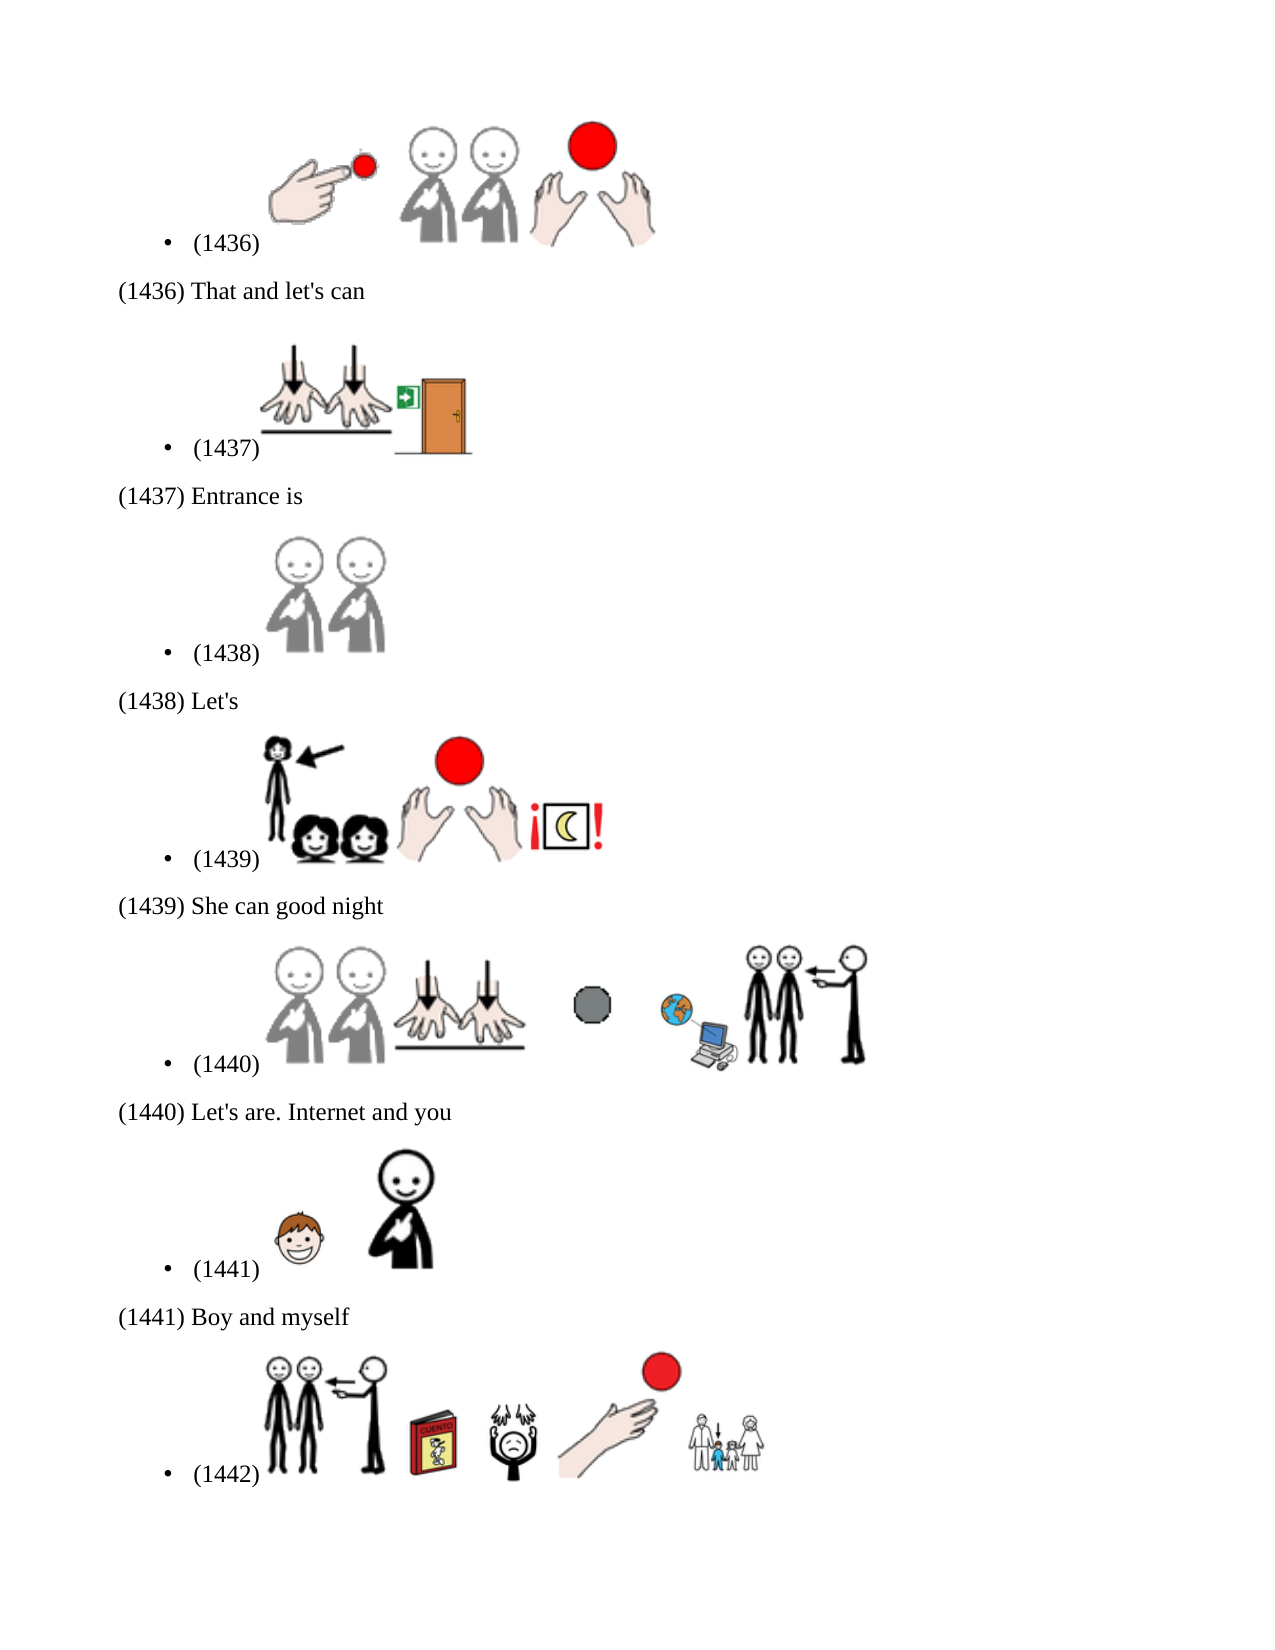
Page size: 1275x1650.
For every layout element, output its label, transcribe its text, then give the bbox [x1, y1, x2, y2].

list (1437) [164, 430, 1157, 462]
list (1436) [164, 225, 1157, 257]
picture [259, 323, 474, 457]
picture [259, 1144, 474, 1278]
text (1440) Let's are. Internet and you [118, 1097, 1157, 1125]
list (1441) [164, 1251, 1157, 1283]
picture [259, 938, 874, 1073]
list (1440) [164, 1046, 1157, 1078]
picture [259, 118, 660, 252]
text (1438) Let's [118, 686, 1157, 715]
list (1438) [164, 636, 1157, 667]
text (1437) Entrance is [118, 481, 1157, 510]
text (1439) She can good night [118, 891, 1157, 920]
list (1442) [164, 1456, 1157, 1488]
list (1439) [164, 841, 1157, 872]
text (1441) Boy and myself [118, 1302, 1157, 1331]
picture [259, 733, 607, 867]
text (1436) That and let's can [118, 276, 1157, 304]
picture [259, 1349, 767, 1483]
picture [259, 528, 394, 662]
